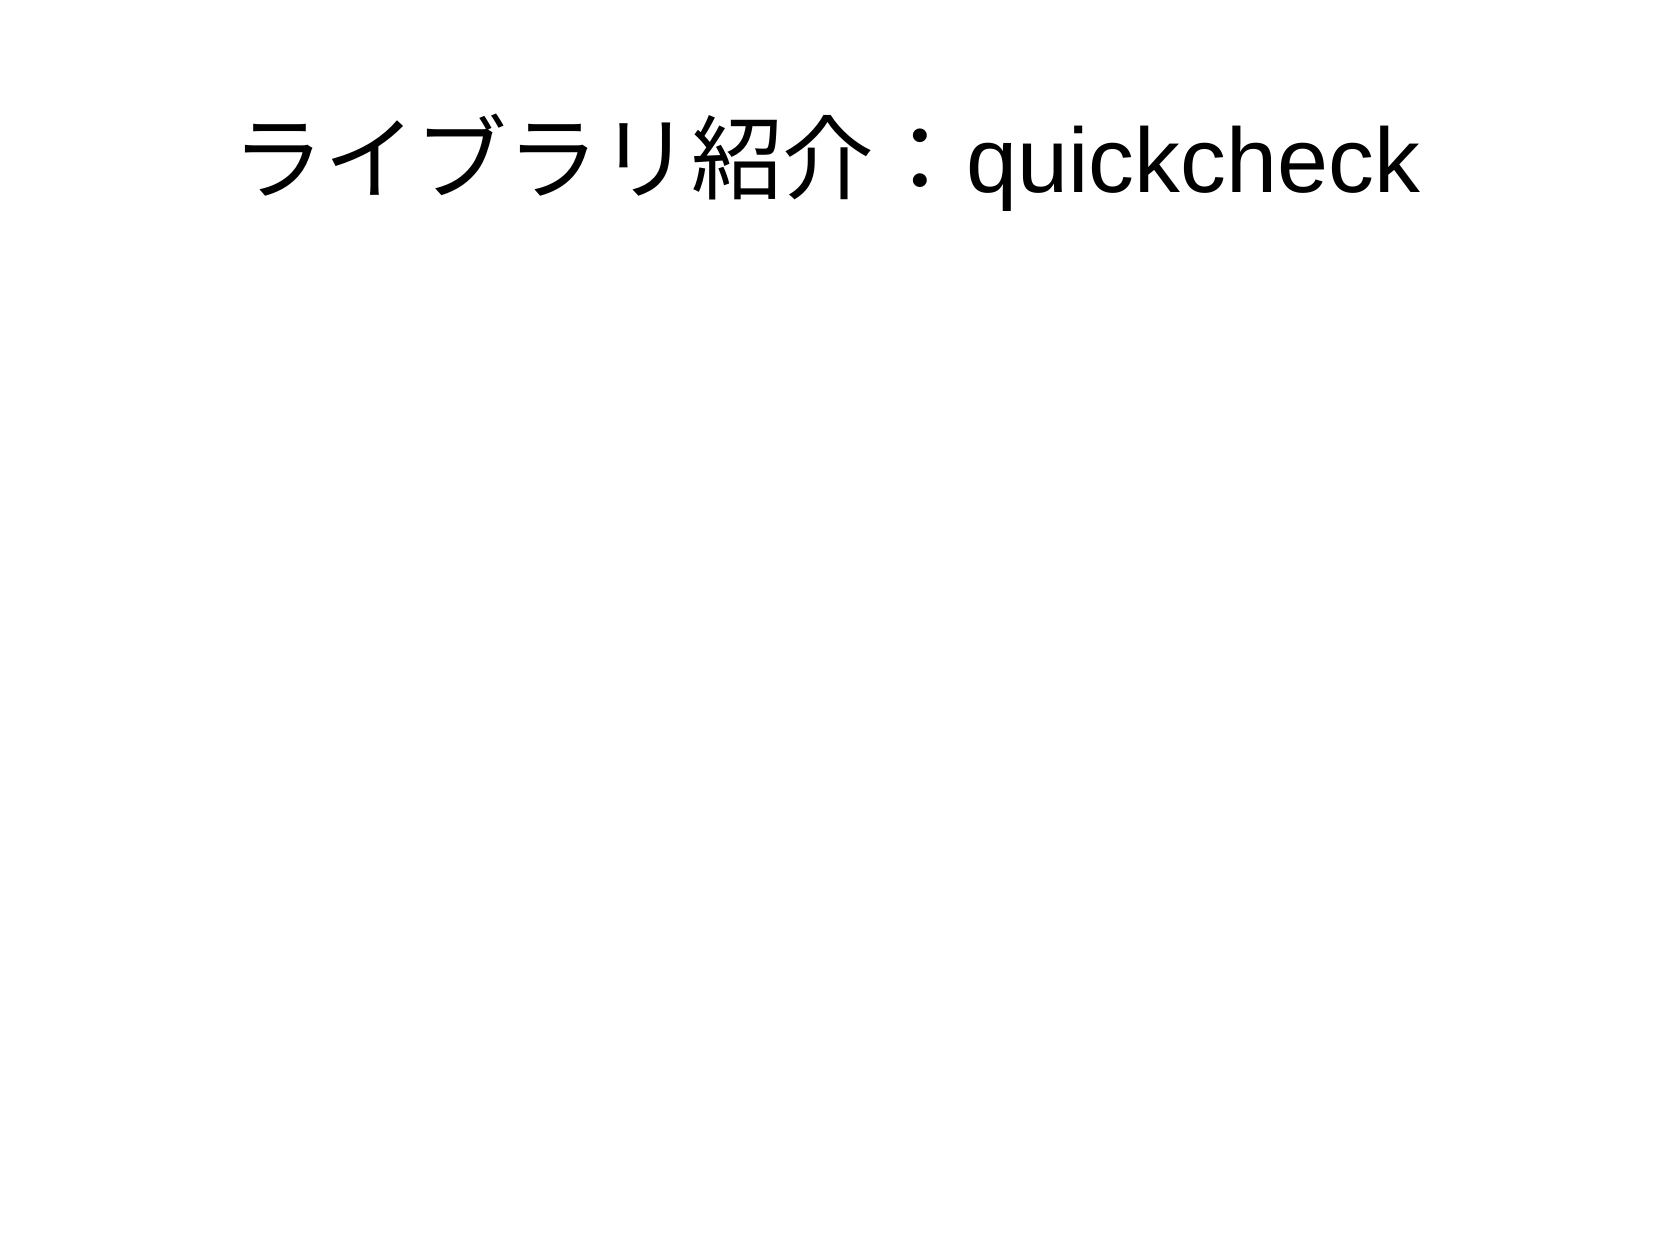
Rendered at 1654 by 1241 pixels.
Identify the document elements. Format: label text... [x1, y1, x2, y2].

title ライブラリ紹介：quickcheck [82, 49, 1571, 257]
